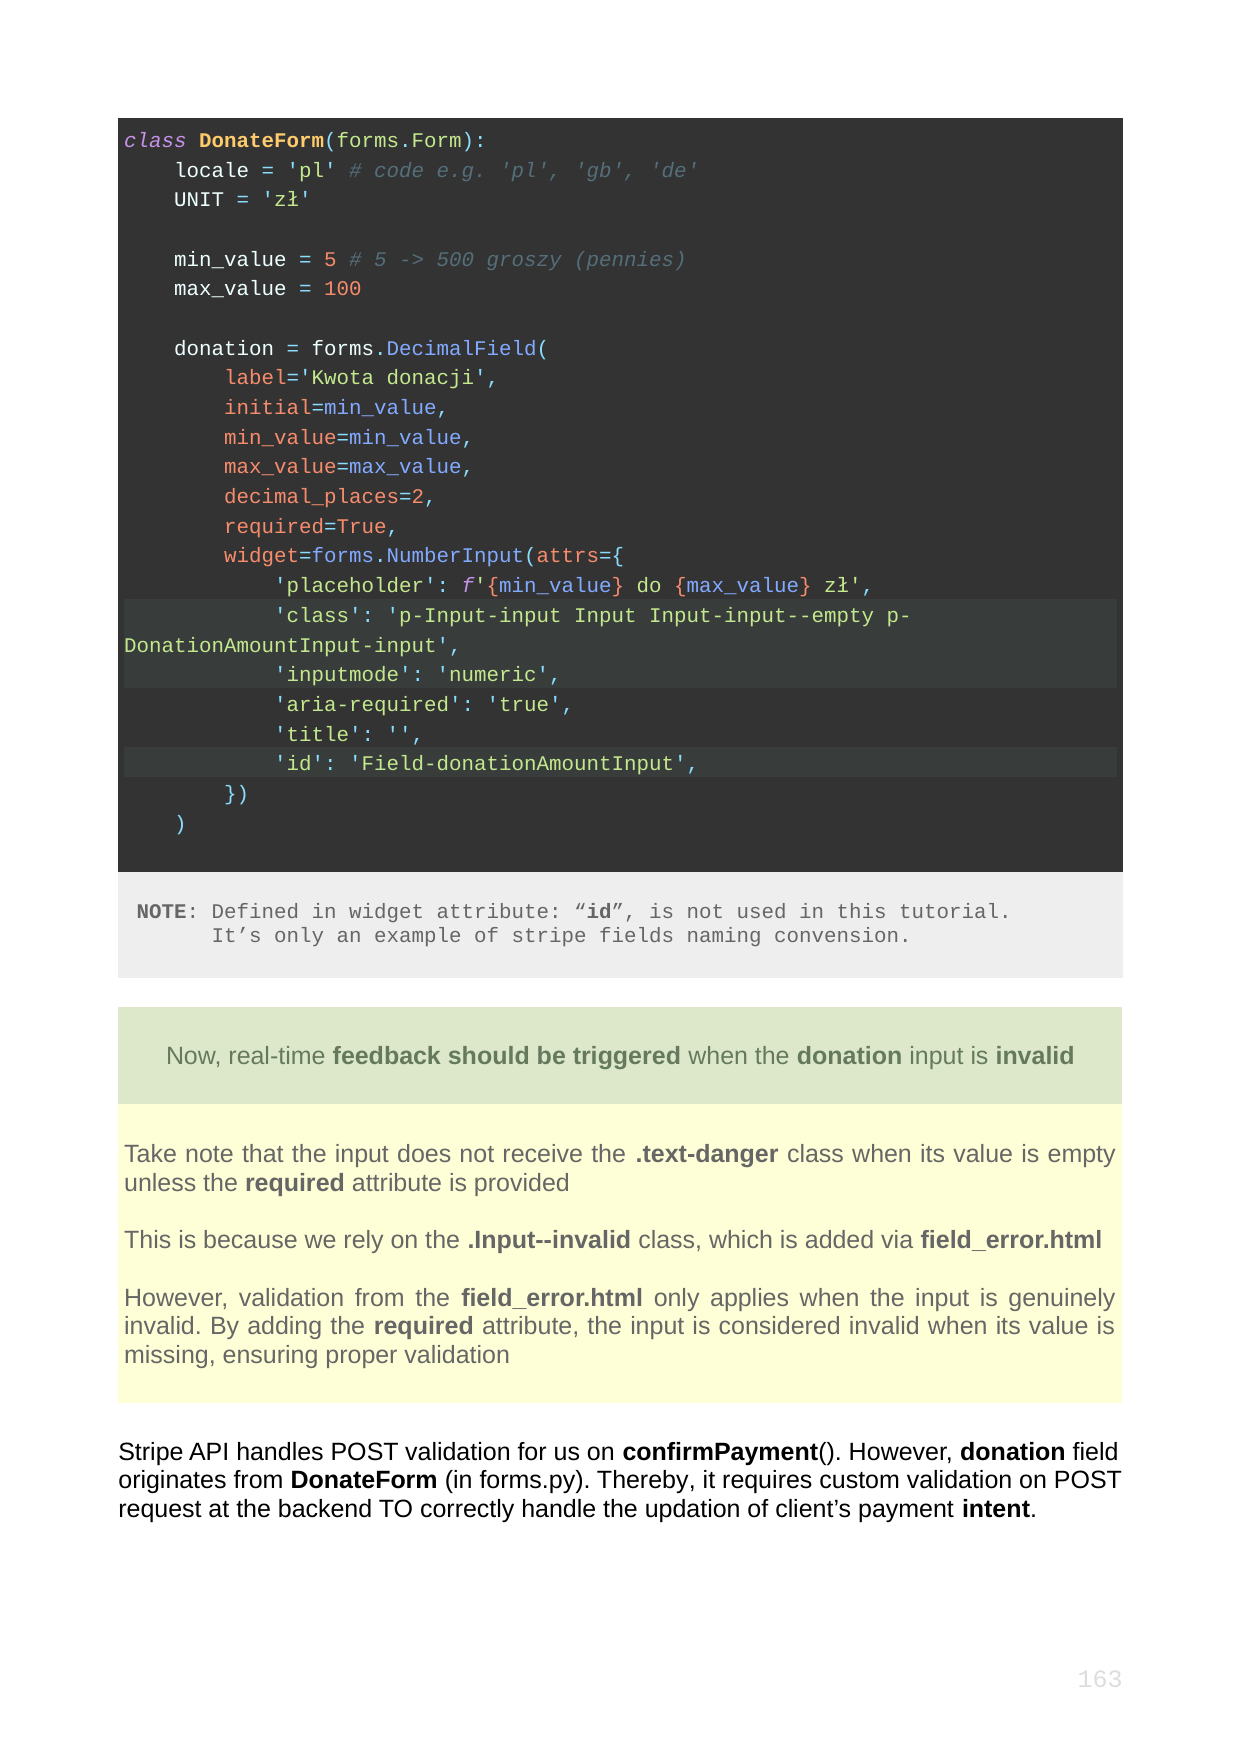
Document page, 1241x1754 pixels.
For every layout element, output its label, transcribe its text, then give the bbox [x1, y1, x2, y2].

text Stripe API handles POST validation for us on confirmPayment(). However, donation field originates from DonateForm (in forms.py). Thereby, it requires custom validation on POST request at the backend TO correctly handle the updation of client’s payment intent. [118, 1437, 1122, 1523]
table_header Now, real-time feedback should be triggered when the donation input is invalid [118, 1007, 1122, 1104]
table_cell NOTE: Defined in widget attribute: “id”, is not used in this tutorial. It’s only an example of stripe fields naming convension. [118, 872, 1123, 978]
table_cell Take note that the input does not receive the .text-danger class when its value is empty unless the required attribute is provided This is because we rely on the .Input--invalid class, which is added via field_error.html However, validation from the field_error.html only applies when the input is genuinely invalid. By adding the required attribute, the input is considered invalid when its value is missing, ensuring proper validation [118, 1104, 1122, 1403]
table_cell class DonateForm(forms.Form): locale = 'pl' # code e.g. 'pl', 'gb', 'de' UNIT = 'zł' min_value = 5 # 5 -> 500 groszy (pennies) max_value = 100 donation = forms.DecimalField( label='Kwota donacji', initial=min_value, min_value=min_value, max_value=max_value, decimal_places=2, required=True, widget=forms.NumberInput(attrs={ 'placeholder': f'{min_value} do {max_value} zł', 'class': 'p-Input-input Input Input-input--empty p-DonationAmountInput-input', 'inputmode': 'numeric', 'aria-required': 'true', 'title': '', 'id': 'Field-donationAmountInput', }) ) [118, 118, 1123, 872]
